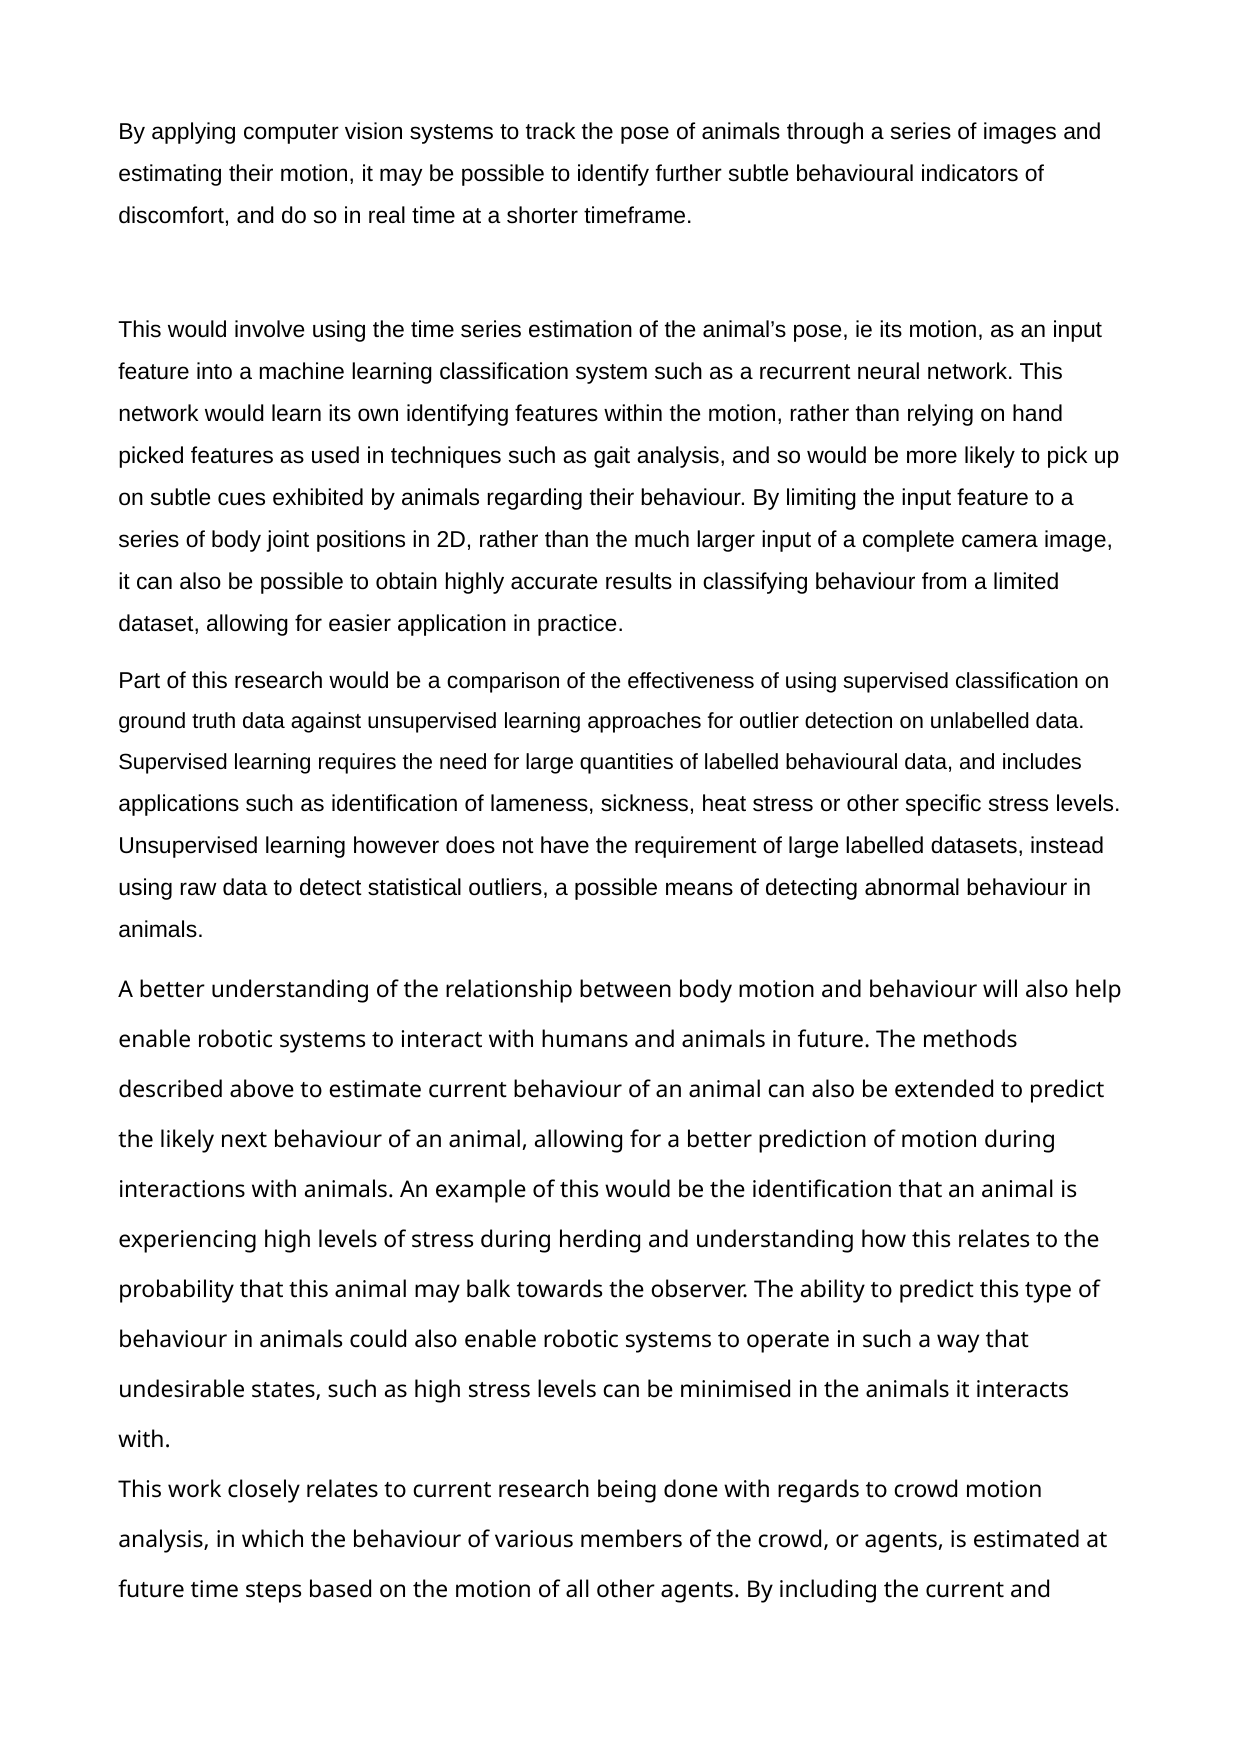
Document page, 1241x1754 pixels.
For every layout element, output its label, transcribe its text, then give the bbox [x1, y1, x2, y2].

text This would involve using the time series estimation of the animal’s pose, ie its motion, as an input feature into a machine learning classification system such as a recurrent neural network. This network would learn its own identifying features within the motion, rather than relying on hand picked features as used in techniques such as gait analysis, and so would be more likely to pick up on subtle cues exhibited by animals regarding their behaviour. By limiting the input feature to a series of body joint positions in 2D, rather than the much larger input of a complete camera image, it can also be possible to obtain highly accurate results in classifying behaviour from a limited dataset, allowing for easier application in practice. [118, 316, 1122, 637]
text This work closely relates to current research being done with regards to crowd motion analysis, in which the behaviour of various members of the crowd, or agents, is estimated at future time steps based on the motion of all other agents. By including the current and [118, 1472, 1122, 1604]
text By applying computer vision systems to track the pose of animals through a series of images and estimating their motion, it may be possible to identify further subtle behavioural indicators of discomfort, and do so in real time at a shorter timeframe. [118, 118, 1122, 229]
text Part of this research would be a comparison of the effectiveness of using supervised classification on ground truth data against unsupervised learning approaches for outlier detection on unlabelled data. Supervised learning requires the need for large quantities of labelled behavioural data, and includes applications such as identification of lameness, sickness, heat stress or other specific stress levels. Unsupervised learning however does not have the requirement of large labelled datasets, instead using raw data to detect statistical outliers, a possible means of detecting abnormal behaviour in animals. [118, 667, 1122, 942]
text A better understanding of the relationship between body motion and behaviour will also help enable robotic systems to interact with humans and animals in future. The methods described above to estimate current behaviour of an animal can also be extended to predict the likely next behaviour of an animal, allowing for a better prediction of motion during interactions with animals. An example of this would be the identification that an animal is experiencing high levels of stress during herding and understanding how this relates to the probability that this animal may balk towards the observer. The ability to predict this type of behaviour in animals could also enable robotic systems to operate in such a way that undesirable states, such as high stress levels can be minimised in the animals it interacts with. [118, 972, 1122, 1454]
